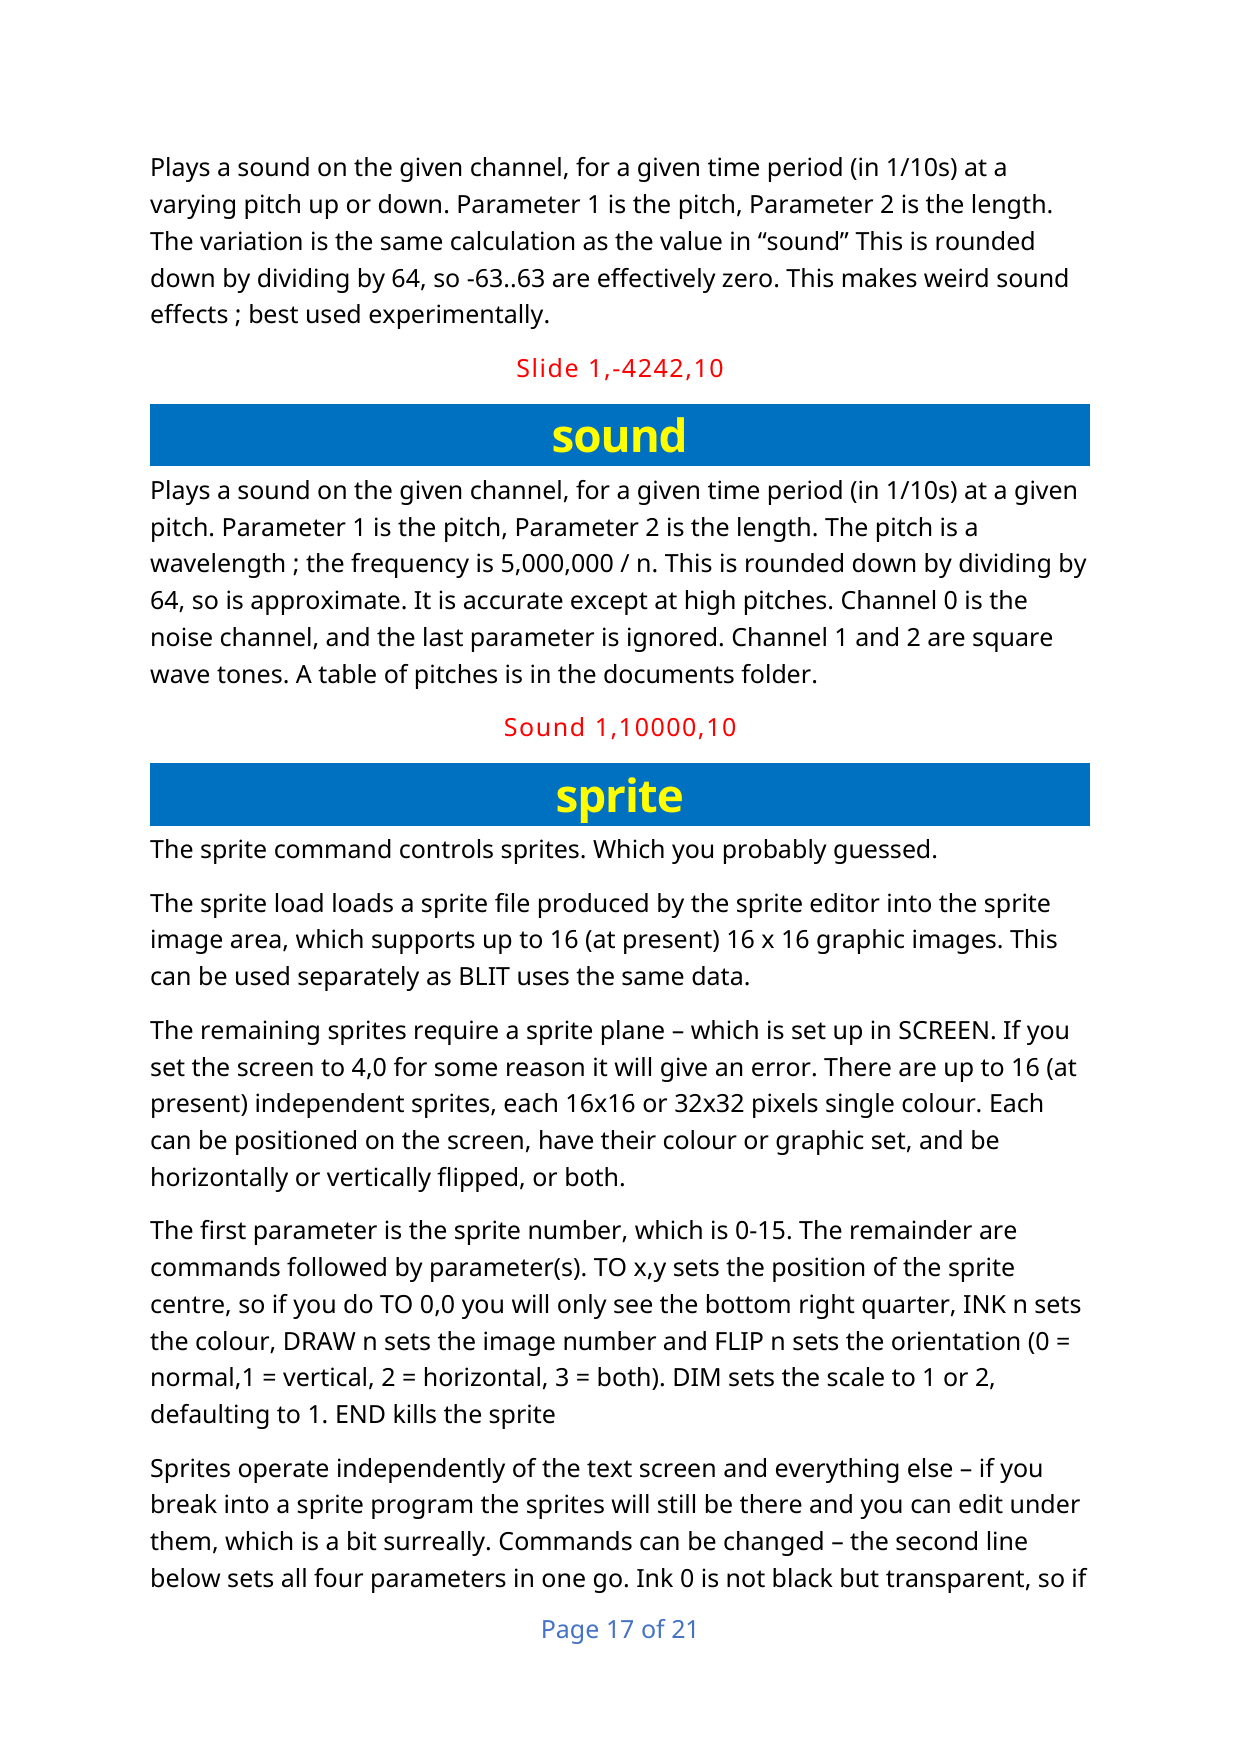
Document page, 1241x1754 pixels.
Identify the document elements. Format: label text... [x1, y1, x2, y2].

subtitle Sound 1,10000,10 [150, 710, 1090, 744]
text Plays a sound on the given channel, for a given time period (in 1/10s) at a given pitch. Parameter 1 is the pitch, Parameter 2 is the length. The pitch is a wavelength ; the frequency is 5,000,000 / n. This is rounded down by dividing by 64, so is approximate. It is accurate except at high pitches. Channel 0 is the noise channel, and the last parameter is ignored. Channel 1 and 2 are square wave tones. A table of pitches is in the documents folder. [150, 473, 1090, 691]
subtitle Slide 1,-4242,10 [150, 351, 1090, 384]
text Sprites operate independently of the text screen and everything else – if you break into a sprite program the sprites will still be there and you can edit under them, which is a bit surreally. Commands can be changed – the second line below sets all four parameters in one go. Ink 0 is not black but transparent, so if [150, 1450, 1090, 1594]
text The remaining sprites require a sprite plane – which is set up in SCREEN. If you set the screen to 4,0 for some reason it will give an error. There are up to 16 (at present) independent sprites, each 16x16 or 32x32 pixels single colour. Each can be positioned on the screen, have their colour or graphic set, and be horizontally or vertically flipped, or both. [150, 1012, 1090, 1193]
text Plays a sound on the given channel, for a given time period (in 1/10s) at a varying pitch up or down. Parameter 1 is the pitch, Parameter 2 is the length. The variation is the same calculation as the value in “sound” This is rounded down by dividing by 64, so -63..63 are effectively zero. This makes weird sound effects ; best used experimentally. [150, 150, 1090, 331]
title sound [150, 404, 1090, 466]
text The first parameter is the sprite number, which is 0-15. The remainder are commands followed by parameter(s). TO x,y sets the position of the sprite centre, so if you do TO 0,0 you will only see the bottom right quarter, INK n sets the colour, DRAW n sets the image number and FLIP n sets the orientation (0 = normal,1 = vertical, 2 = horizontal, 3 = both). DIM sets the scale to 1 or 2, defaulting to 1. END kills the sprite [150, 1213, 1090, 1431]
text The sprite command controls sprites. Which you probably guessed. [150, 832, 1090, 866]
title sprite [150, 763, 1090, 826]
text The sprite load loads a sprite file produced by the sprite editor into the sprite image area, which supports up to 16 (at present) 16 x 16 graphic images. This can be used separately as BLIT uses the same data. [150, 885, 1090, 993]
